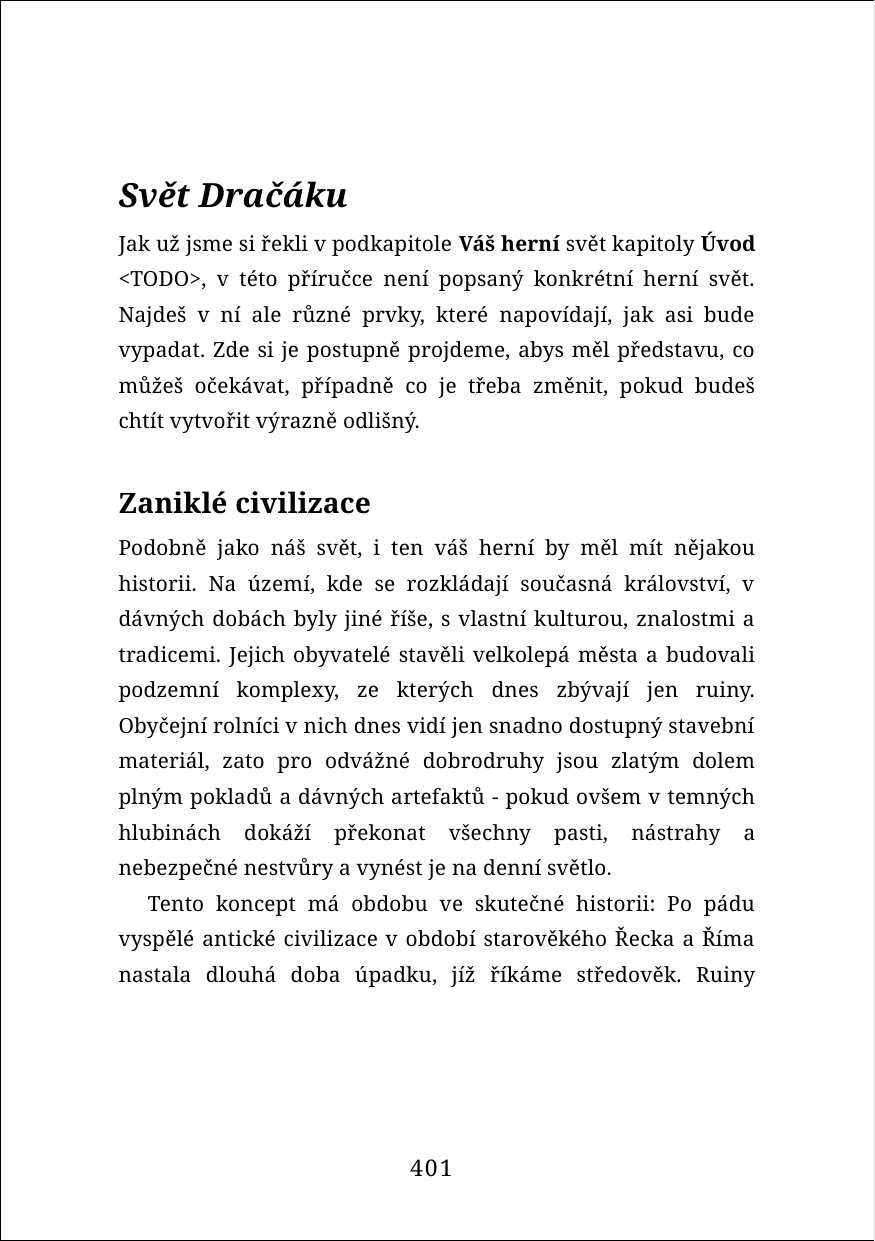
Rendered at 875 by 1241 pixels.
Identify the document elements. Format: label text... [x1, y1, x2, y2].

text Jak už jsme si řekli v podkapitole Váš herní svět kapitoly Úvod <TODO>, v této příručce není popsaný konkrétní herní svět. Najdeš v ní ale různé prvky, které napovídají, jak asi bude vypadat. Zde si je postupně projdeme, abys měl představu, co můžeš očekávat, případně co je třeba změnit, pokud budeš chtít vytvořit výrazně odlišný. [118, 229, 756, 435]
subtitle Zaniklé civilizace [118, 483, 756, 522]
subtitle Svět Dračáku [118, 172, 756, 217]
text Podobně jako náš svět, i ten váš herní by měl mít nějakou historii. Na území, kde se rozkládají současná království, v dávných dobách byly jiné říše, s vlastní kulturou, znalostmi a tradicemi. Jejich obyvatelé stavěli velkolepá města a budovali podzemní komplexy, ze kterých dnes zbývají jen ruiny. Obyčejní rolníci v nich dnes vidí jen snadno dostupný stavební materiál, zato pro odvážné dobrodruhy jsou zlatým dolem plným pokladů a dávných artefaktů - pokud ovšem v temných hlubinách dokáží překonat všechny pasti, nástrahy a nebezpečné nestvůry a vynést je na denní světlo. Tento koncept má obdobu ve skutečné historii: Po pádu vyspělé antické civilizace v období starověkého Řecka a Říma nastala dlouhá doba úpadku, jíž říkáme středověk. Ruiny [118, 533, 756, 988]
